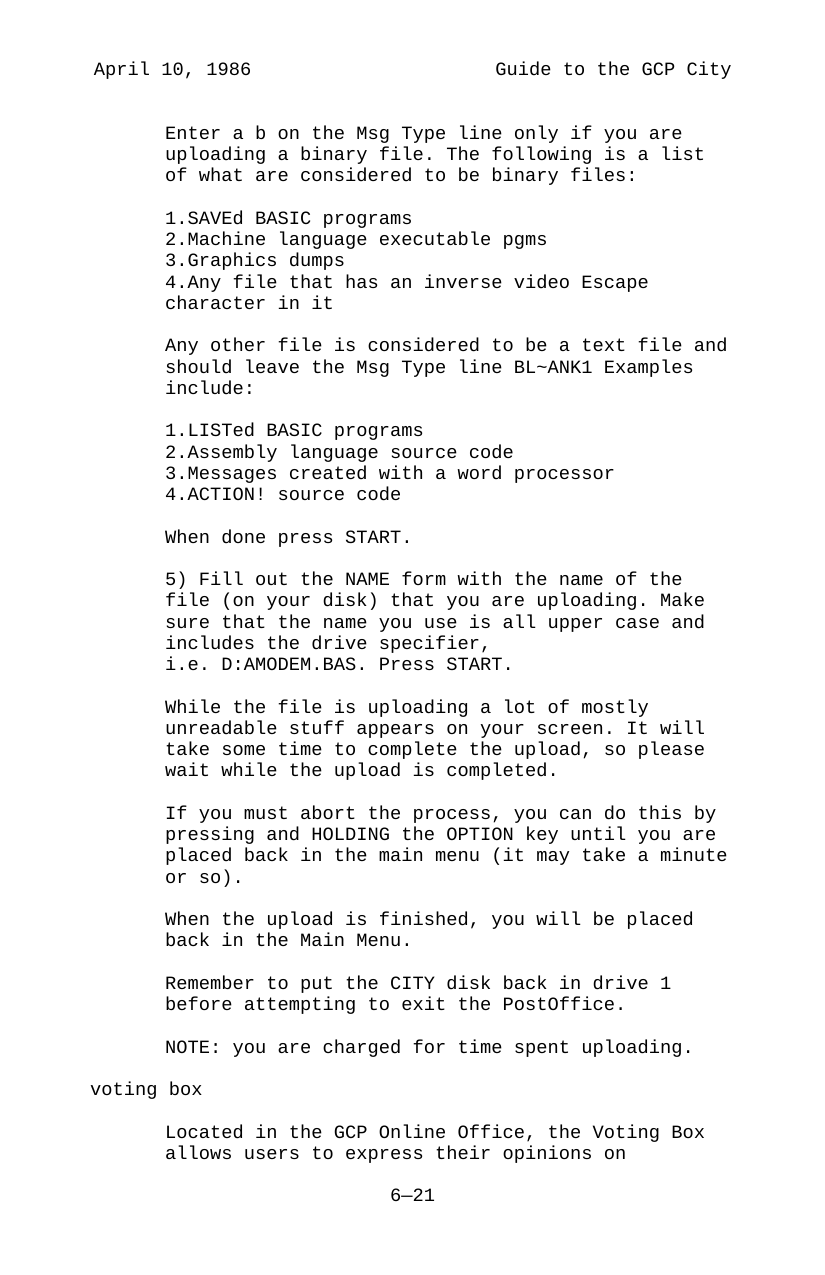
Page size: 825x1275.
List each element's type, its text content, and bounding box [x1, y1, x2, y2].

text While the file is uploading a lot of mostly unreadable stuff appears on your screen. It will take some time to complete the upload, so please wait while the upload is completed. [165, 697, 735, 782]
text Located in the GCP Online Office, the Voting Box allows users to express their opinions on [165, 1122, 735, 1165]
text Remember to put the CITY disk back in drive 1 before attempting to exit the PostOffice. [165, 974, 735, 1016]
text 6—21 [90, 1186, 735, 1207]
text When the upload is finished, you will be placed back in the Main Menu. [165, 910, 735, 952]
text NOTE: you are charged for time spent upload­ing. [165, 1037, 735, 1059]
text 4.ACTION! source code [165, 485, 735, 506]
text Enter a b on the Msg Type line only if you are uploading a binary file. The following is a list of what are considered to be binary files: [165, 124, 735, 187]
text voting box [90, 1080, 735, 1101]
text i.e. D:AMODEM.BAS. Press START. [165, 655, 735, 676]
text 3.Messages created with a word processor [165, 464, 735, 485]
text 3.Graphics dumps [165, 251, 735, 272]
text When done press START. [165, 527, 735, 549]
text 2.Machine language executable pgms [165, 230, 735, 251]
text Any other file is considered to be a text file and should leave the Msg Type line BL~ANK1 Examples include: [165, 336, 735, 400]
text 4.Any file that has an inverse video Escape character in it [165, 272, 735, 315]
text April 10, 1986 Guide to the GCP City [90, 60, 735, 81]
text If you must abort the process, you can do this by pressing and HOLDING the OPTION key until you are placed back in the main menu (it may take a minute or so). [165, 804, 735, 889]
text 5) Fill out the NAME form with the name of the file (on your disk) that you are upload­ing. Make sure that the name you use is all upper case and includes the drive specifier, [165, 570, 735, 655]
text 2.Assembly language source code [165, 442, 735, 464]
text 1.SAVEd BASIC programs [165, 209, 735, 230]
text 1.LISTed BASIC programs [165, 421, 735, 442]
